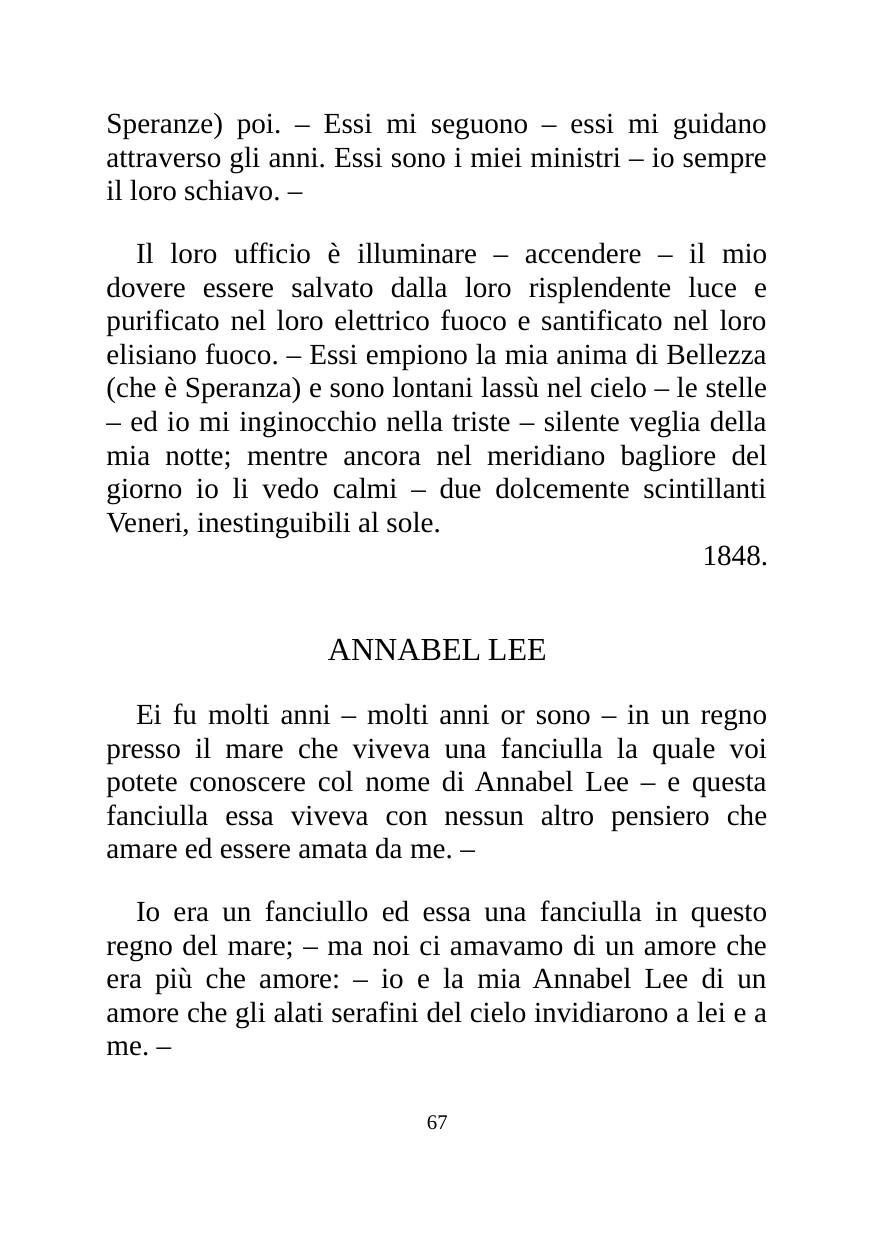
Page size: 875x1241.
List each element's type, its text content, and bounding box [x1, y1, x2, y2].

text Speranze) poi. – Essi mi seguono – essi mi guidano attraverso gli anni. Essi sono i miei ministri – io sempre il loro schiavo. – [106, 106, 768, 207]
text Il loro ufficio è illuminare – accendere – il mio dovere essere salvato dalla loro risplendente luce e purificato nel loro elettrico fuoco e santificato nel loro elisiano fuoco. – Essi empiono la mia anima di Bellezza (che è Speranza) e sono lontani lassù nel cielo – le stelle – ed io mi inginocchio nella triste – silente veglia della mia notte; mentre ancora nel meridiano bagliore del giorno io li vedo calmi – due dolcemente scintillanti Veneri, inestinguibili al sole. [106, 236, 768, 538]
text Io era un fanciullo ed essa una fanciulla in questo regno del mare; – ma noi ci amavamo di un amore che era più che amore: – io e la mia Annabel Lee di un amore che gli alati serafini del cielo invidiarono a lei e a me. – [106, 894, 768, 1062]
text 1848. [106, 538, 768, 572]
subtitle ANNABEL LEE [106, 631, 768, 668]
text Ei fu molti anni – molti anni or sono – in un regno presso il mare che viveva una fanciulla la quale voi potete conoscere col nome di Annabel Lee – e questa fanciulla essa viveva con nessun altro pensiero che amare ed essere amata da me. – [106, 697, 768, 865]
